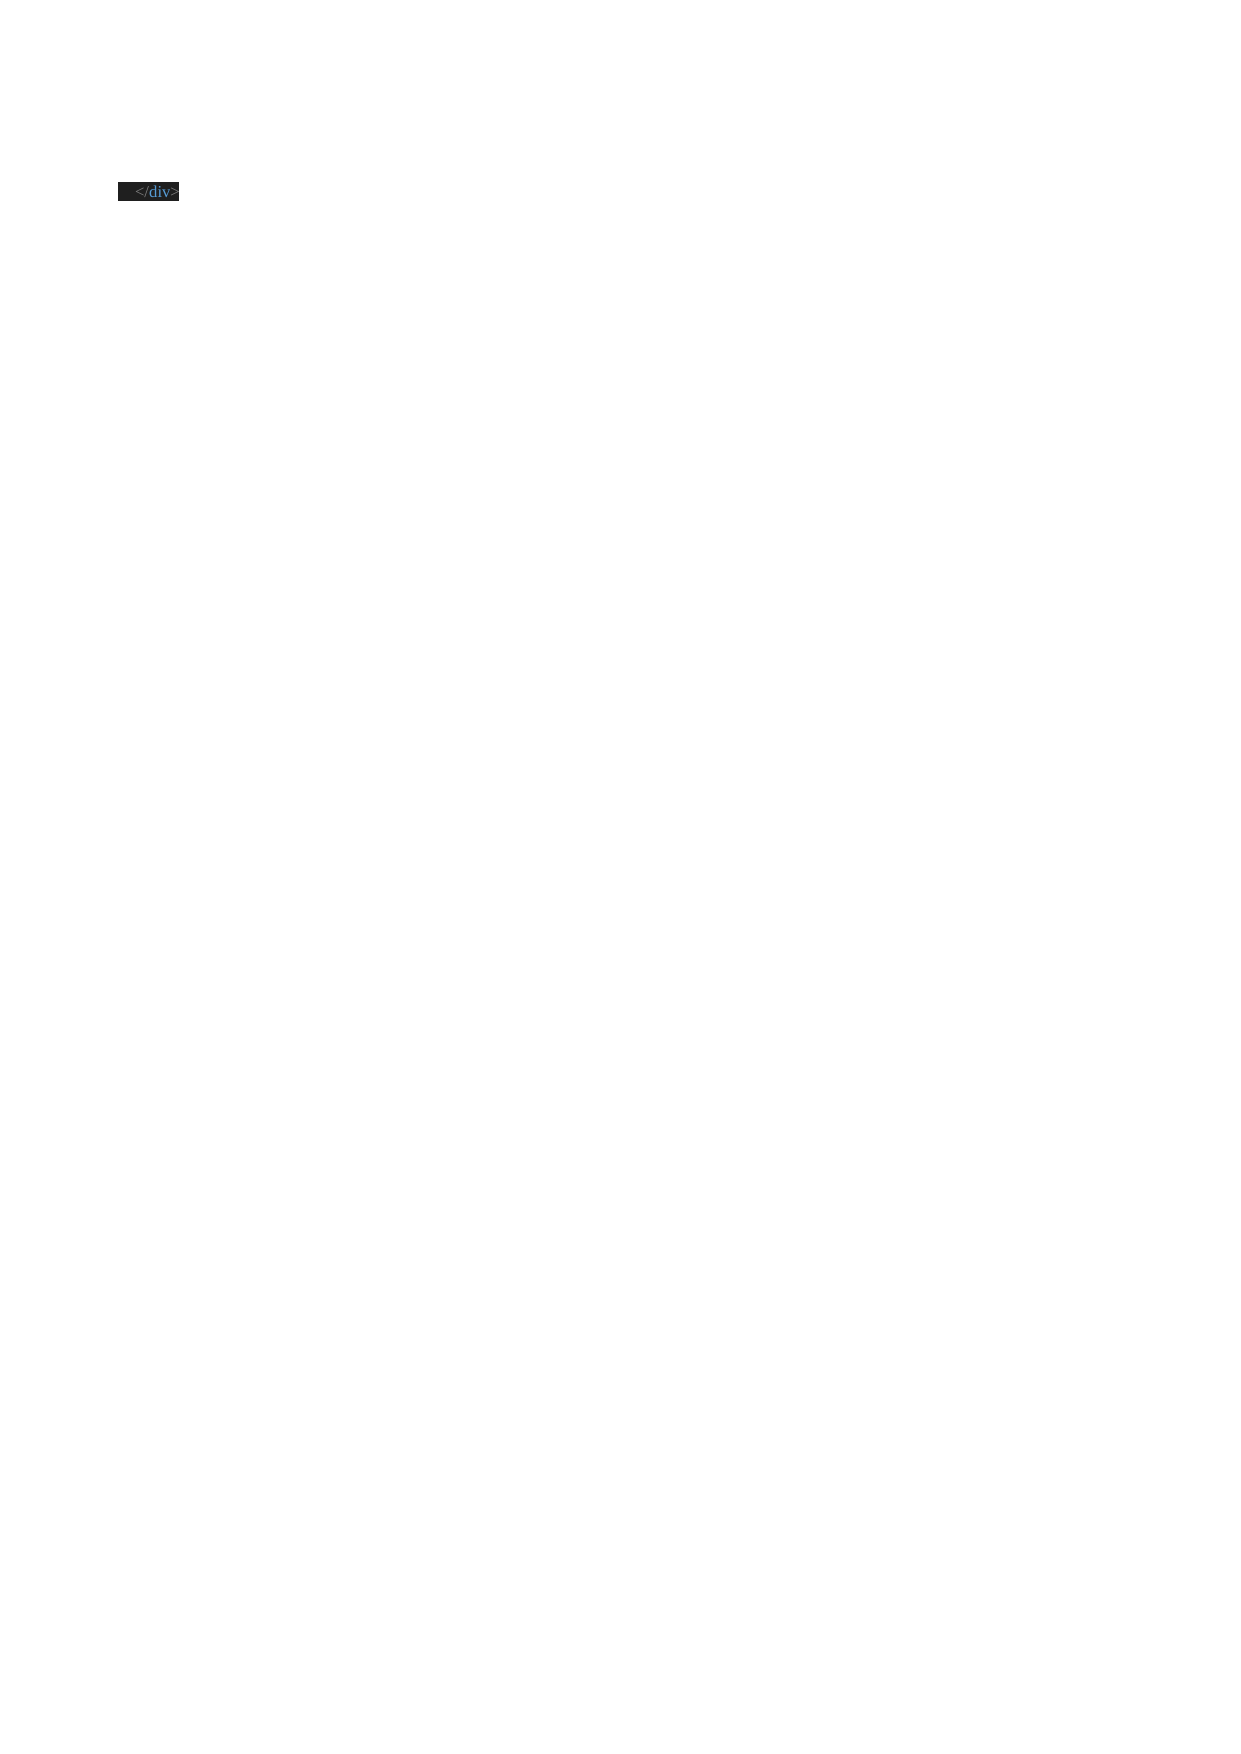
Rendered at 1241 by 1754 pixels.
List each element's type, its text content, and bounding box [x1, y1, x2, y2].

text </div> [118, 172, 1122, 201]
